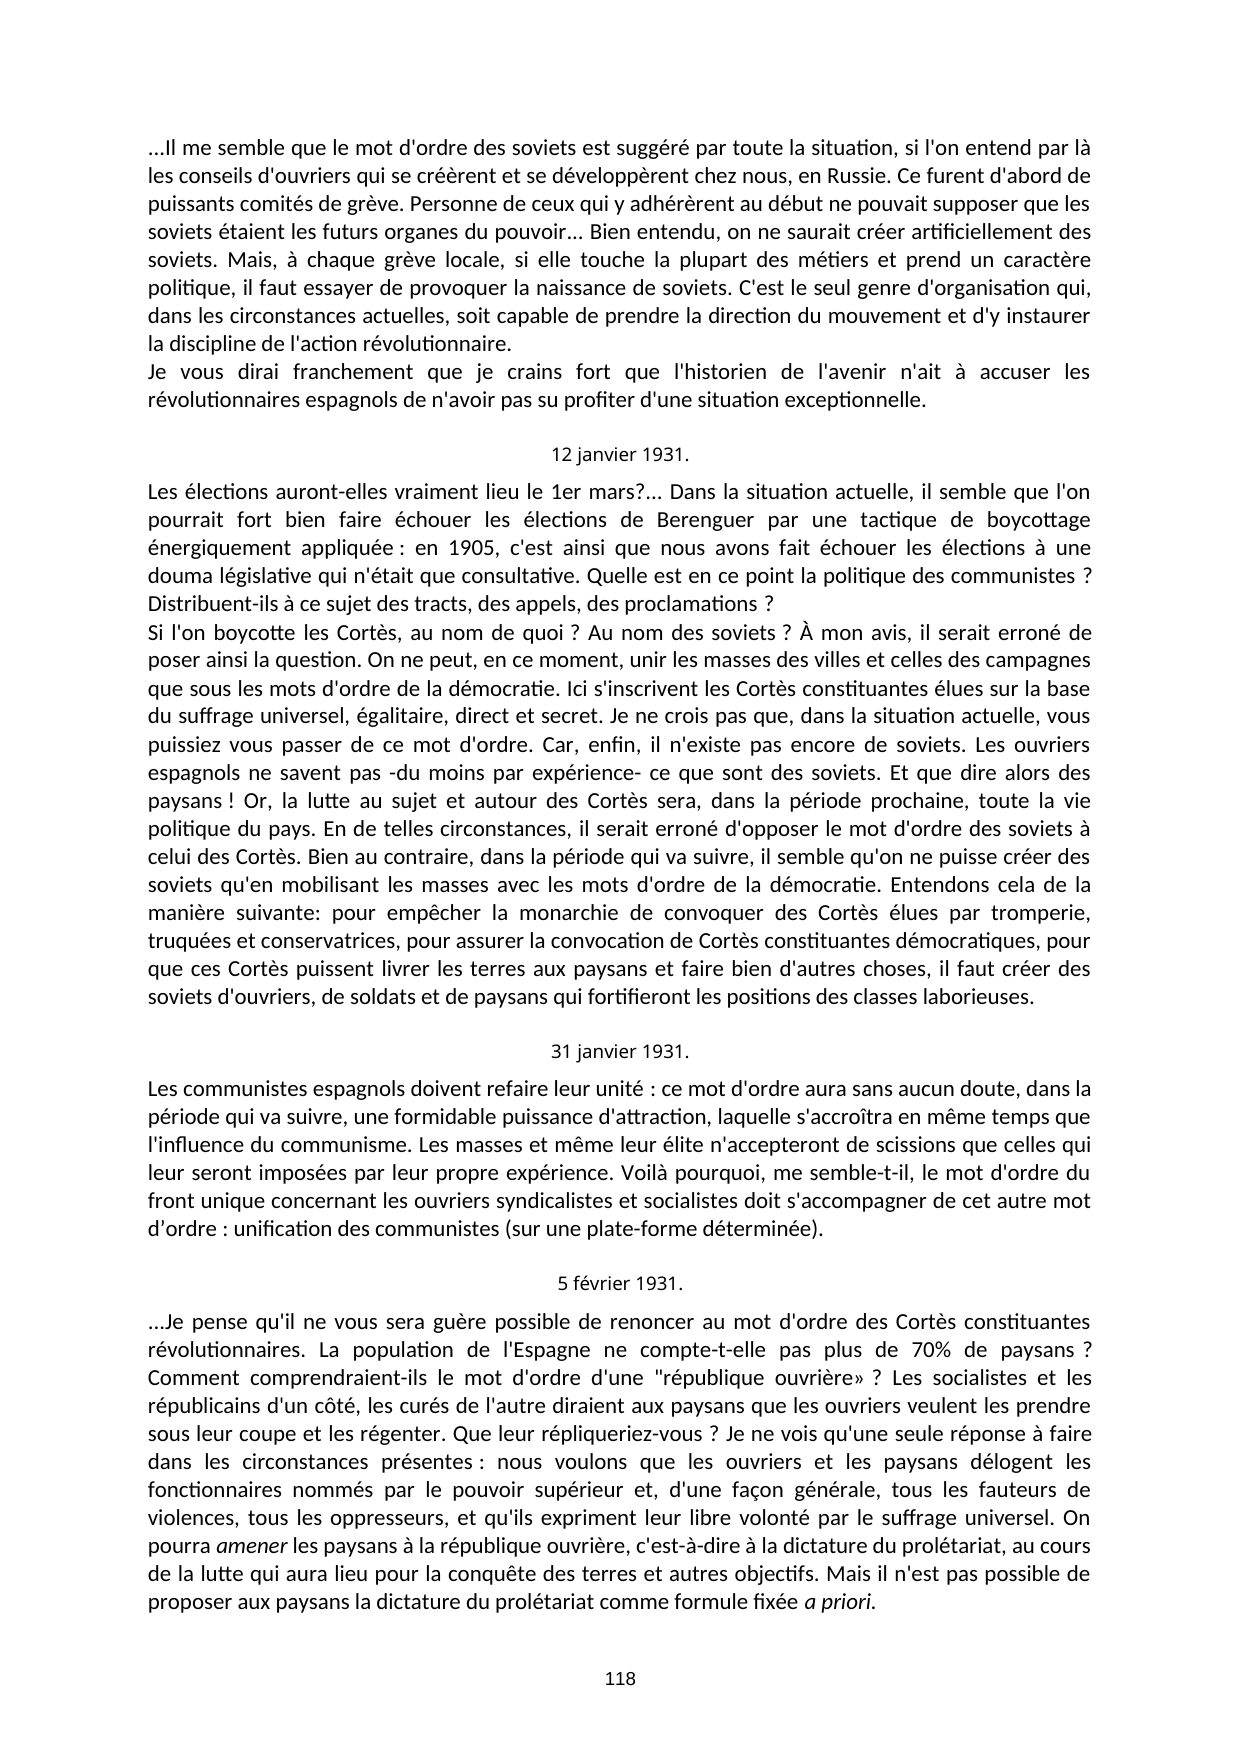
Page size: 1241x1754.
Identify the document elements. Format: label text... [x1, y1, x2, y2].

text Si l'on boycotte les Cortès, au nom de quoi ? Au nom des soviets ? À mon avis, il serait erroné de poser ainsi la question. On ne peut, en ce moment, unir les masses des villes et celles des campagnes que sous les mots d'ordre de la démocratie. Ici s'inscrivent les Cortès constituantes élues sur la base du suffrage universel, égalitaire, direct et secret. Je ne crois pas que, dans la situation actuelle, vous puissiez vous passer de ce mot d'ordre. Car, enfin, il n'existe pas encore de soviets. Les ouvriers espagnols ne savent pas -du moins par expérience- ce que sont des soviets. Et que dire alors des paysans ! Or, la lutte au sujet et autour des Cortès sera, dans la période prochaine, toute la vie politique du pays. En de telles circonstances, il serait erroné d'opposer le mot d'ordre des soviets à celui des Cortès. Bien au contraire, dans la période qui va suivre, il semble qu'on ne puisse créer des soviets qu'en mobilisant les masses avec les mots d'ordre de la démocratie. Entendons cela de la manière suivante: pour empêcher la monarchie de convoquer des Cortès élues par tromperie, truquées et conservatrices, pour assurer la convocation de Cortès constituantes démocratiques, pour que ces Cortès puissent livrer les terres aux paysans et faire bien d'autres choses, il faut créer des soviets d'ouvriers, de soldats et de paysans qui fortifieront les positions des classes laborieuses. [148, 618, 1093, 1010]
subtitle 5 février 1931. [148, 1271, 1093, 1296]
text Les communistes espagnols doivent refaire leur unité : ce mot d'ordre aura sans aucun doute, dans la période qui va suivre, une formidable puissance d'attraction, laquelle s'accroîtra en même temps que l'influence du communisme. Les masses et même leur élite n'accepteront de scissions que celles qui leur seront imposées par leur propre expérience. Voilà pourquoi, me semble-t-il, le mot d'ordre du front unique concernant les ouvriers syndicalistes et socialistes doit s'accompagner de cet autre mot d’ordre : unification des communistes (sur une plate-forme déterminée). [148, 1074, 1093, 1242]
text ...Il me semble que le mot d'ordre des soviets est suggéré par toute la situation, si l'on entend par là les conseils d'ouvriers qui se créèrent et se développèrent chez nous, en Russie. Ce furent d'abord de puissants comités de grève. Personne de ceux qui y adhérèrent au début ne pouvait supposer que les soviets étaient les futurs organes du pouvoir... Bien entendu, on ne saurait créer artificiellement des soviets. Mais, à chaque grève locale, si elle touche la plupart des métiers et prend un caractère politique, il faut essayer de provoquer la naissance de soviets. C'est le seul genre d'organisation qui, dans les circonstances actuelles, soit capable de prendre la direction du mouvement et d'y instaurer la discipline de l'action révolutionnaire. [148, 133, 1093, 357]
text Les élections auront-elles vraiment lieu le 1er mars?... Dans la situation actuelle, il semble que l'on pourrait fort bien faire échouer les élections de Berenguer par une tactique de boycottage énergiquement appliquée : en 1905, c'est ainsi que nous avons fait échouer les élections à une douma législative qui n'était que consultative. Quelle est en ce point la politique des communistes ? Distribuent-ils à ce sujet des tracts, des appels, des proclamations ? [148, 477, 1093, 618]
text ...Je pense qu'il ne vous sera guère possible de renoncer au mot d'ordre des Cortès constituantes révolutionnaires. La population de l'Espagne ne compte-t-elle pas plus de 70% de paysans ? Comment comprendraient-ils le mot d'ordre d'une "république ouvrière» ? Les socialistes et les républicains d'un côté, les curés de l'autre diraient aux paysans que les ouvriers veulent les prendre sous leur coupe et les régenter. Que leur répliqueriez-vous ? Je ne vois qu'une seule réponse à faire dans les circonstances présentes : nous voulons que les ouvriers et les paysans délogent les fonctionnaires nommés par le pouvoir supérieur et, d'une façon générale, tous les fauteurs de violences, tous les oppresseurs, et qu'ils expriment leur libre volonté par le suffrage universel. On pourra amener les paysans à la république ouvrière, c'est-à-dire à la dictature du prolétariat, au cours de la lutte qui aura lieu pour la conquête des terres et autres objectifs. Mais il n'est pas possible de proposer aux paysans la dictature du prolétariat comme formule fixée a priori. [148, 1307, 1093, 1615]
text Je vous dirai franchement que je crains fort que l'historien de l'avenir n'ait à accuser les révolutionnaires espagnols de n'avoir pas su profiter d'une situation exceptionnelle. [148, 357, 1093, 413]
subtitle 12 janvier 1931. [148, 441, 1093, 467]
subtitle 31 janvier 1931. [148, 1038, 1093, 1063]
